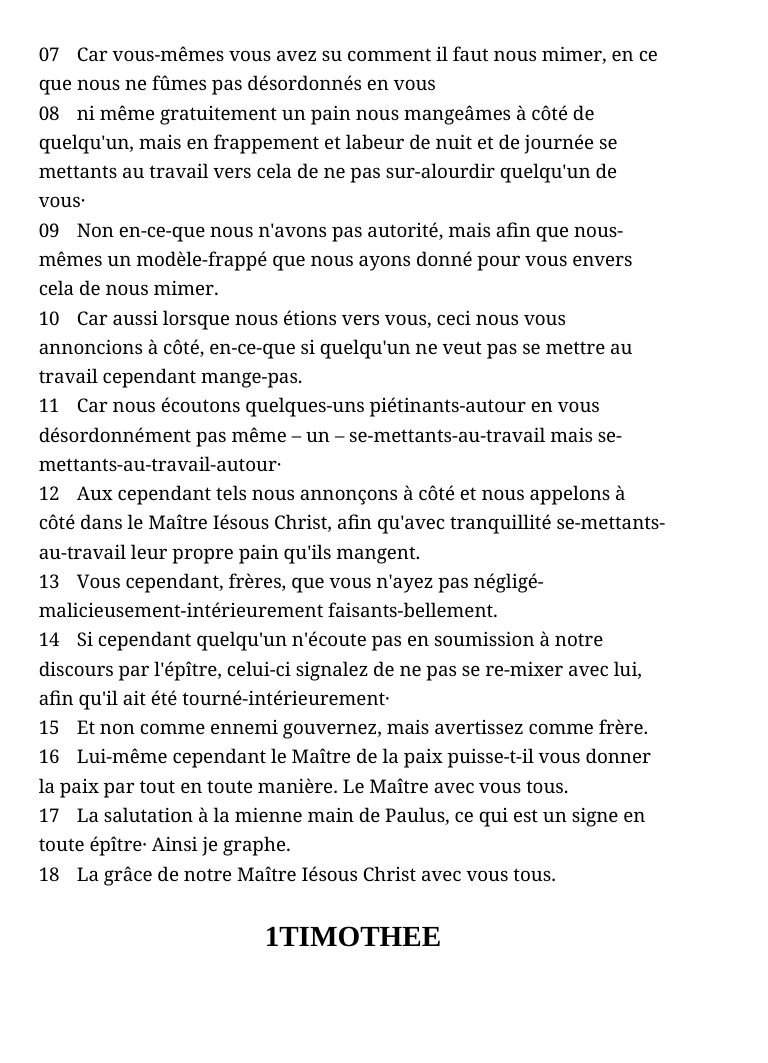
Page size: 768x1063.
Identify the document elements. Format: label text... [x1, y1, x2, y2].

subtitle 1TIMOTHEE [38, 919, 667, 953]
text 07 Car vous-mêmes vous avez su comment il faut nous mimer, en ce que nous ne fûmes pas désordonnés en vous 08 ni même gratuitement un pain nous mangeâmes à côté de quelqu'un, mais en frappement et labeur de nuit et de journée se mettants au travail vers cela de ne pas sur-alourdir quelqu'un de vous· 09 Non en-ce-que nous n'avons pas autorité, mais afin que nous-mêmes un modèle-frappé que nous ayons donné pour vous envers cela de nous mimer. 10 Car aussi lorsque nous étions vers vous, ceci nous vous annoncions à côté, en-ce-que si quelqu'un ne veut pas se mettre au travail cependant mange-pas. 11 Car nous écoutons quelques-uns piétinants-autour en vous désordonnément pas même – un – se-mettants-au-travail mais se-mettants-au-travail-autour· 12 Aux cependant tels nous annonçons à côté et nous appelons à côté dans le Maître Iésous Christ, afin qu'avec tranquillité se-mettants-au-travail leur propre pain qu'ils mangent. 13 Vous cependant, frères, que vous n'ayez pas négligé-malicieusement-intérieurement faisants-bellement. 14 Si cependant quelqu'un n'écoute pas en soumission à notre discours par l'épître, celui-ci signalez de ne pas se re-mixer avec lui, afin qu'il ait été tourné-intérieurement· 15 Et non comme ennemi gouvernez, mais avertissez comme frère. 16 Lui-même cependant le Maître de la paix puisse-t-il vous donner la paix par tout en toute manière. Le Maître avec vous tous. 17 La salutation à la mienne main de Paulus, ce qui est un signe en toute épître· Ainsi je graphe. 18 La grâce de notre Maître Iésous Christ avec vous tous. [38, 41, 667, 886]
